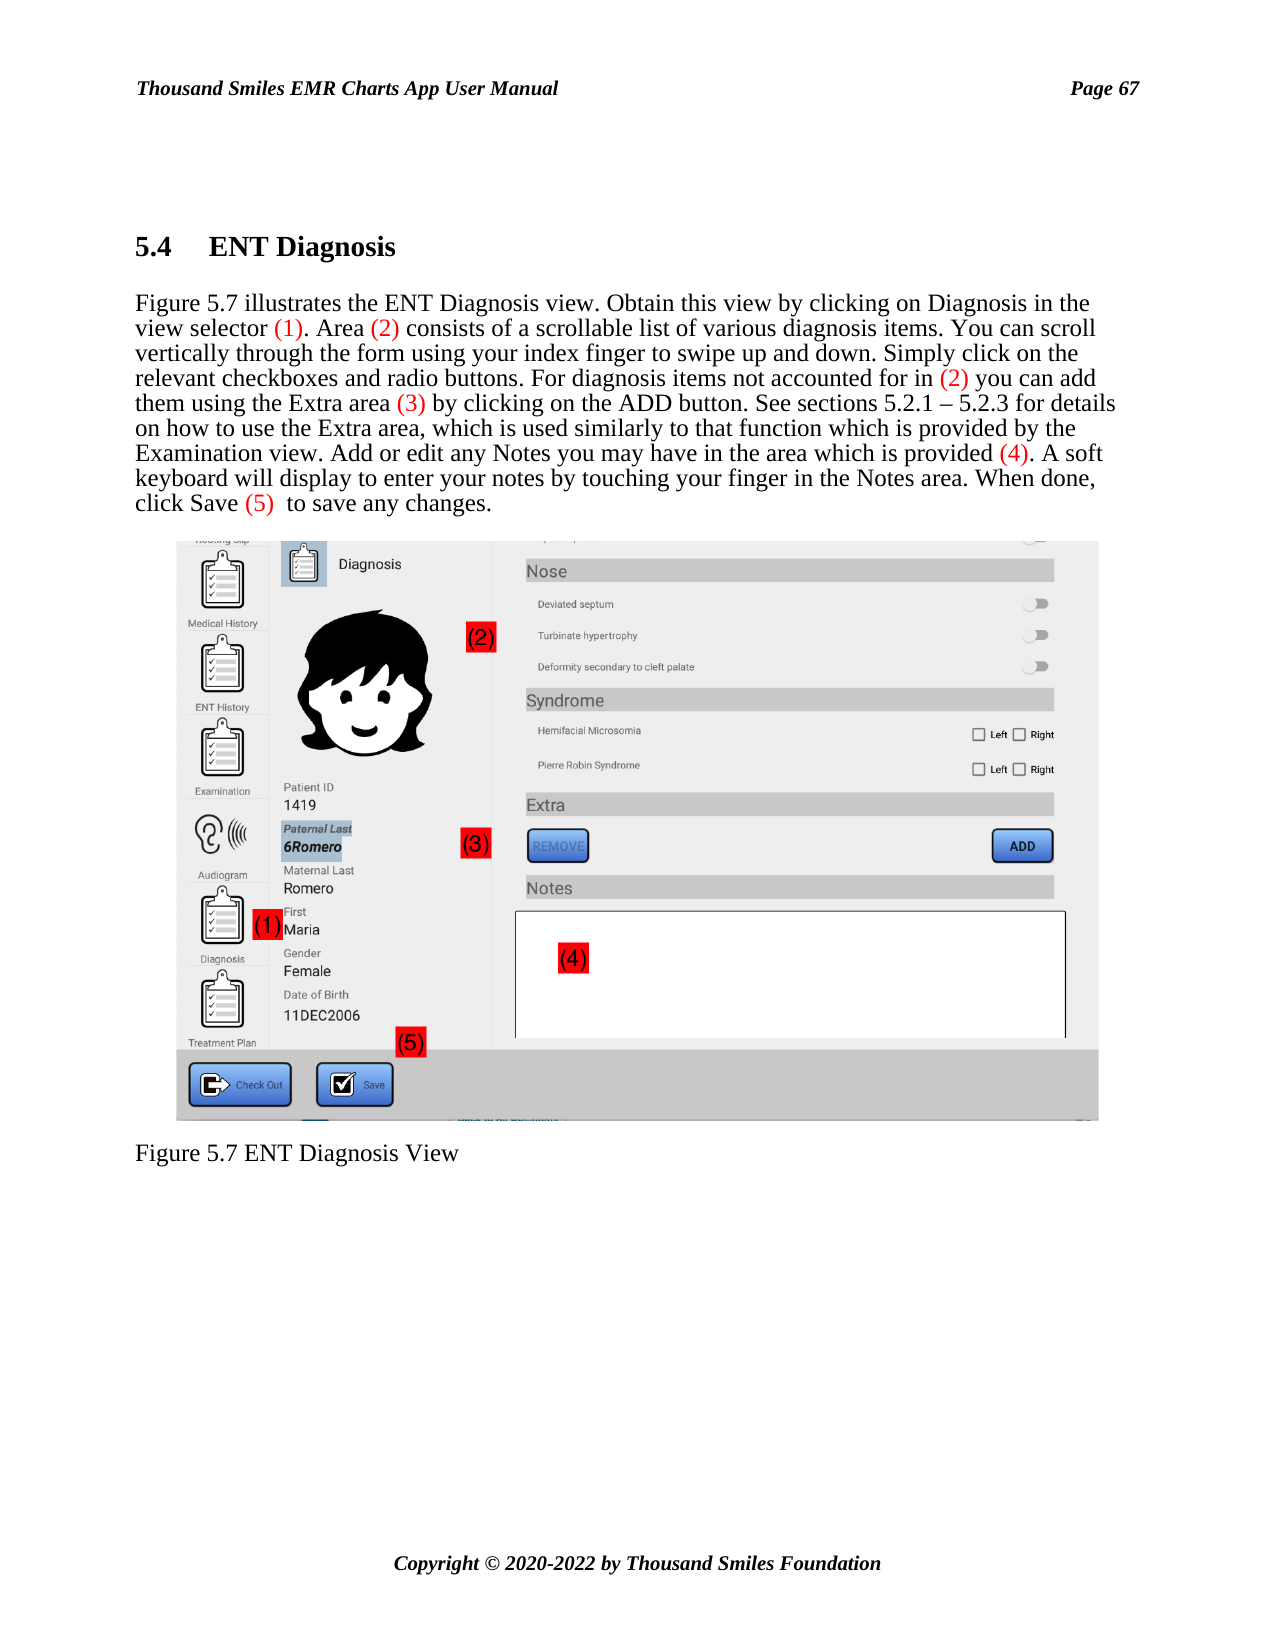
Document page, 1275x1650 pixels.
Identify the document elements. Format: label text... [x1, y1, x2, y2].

text Figure 5.7 illustrates the ENT Diagnosis view. Obtain this view by clicking on Diagnosis in the view selector (1). Area (2) consists of a scrollable list of various diagnosis items. You can scroll vertically through the form using your index finger to swipe up and down. Simply click on the relevant checkboxes and radio buttons. For diagnosis items not accounted for in (2) you can add them using the Extra area (3) by clicking on the ADD button. See sections 5.2.1 – 5.2.3 for details on how to use the Extra area, which is used similarly to that function which is provided by the Examination view. Add or edit any Notes you may have in the area which is provided (4). A soft keyboard will display to enter your notes by touching your finger in the Notes area. When done, click Save (5) to save any changes. [135, 292, 1140, 517]
subtitle ENT Diagnosis [135, 229, 1140, 263]
picture [176, 541, 1099, 1121]
text Figure 5.7 ENT Diagnosis View [135, 1142, 1140, 1167]
